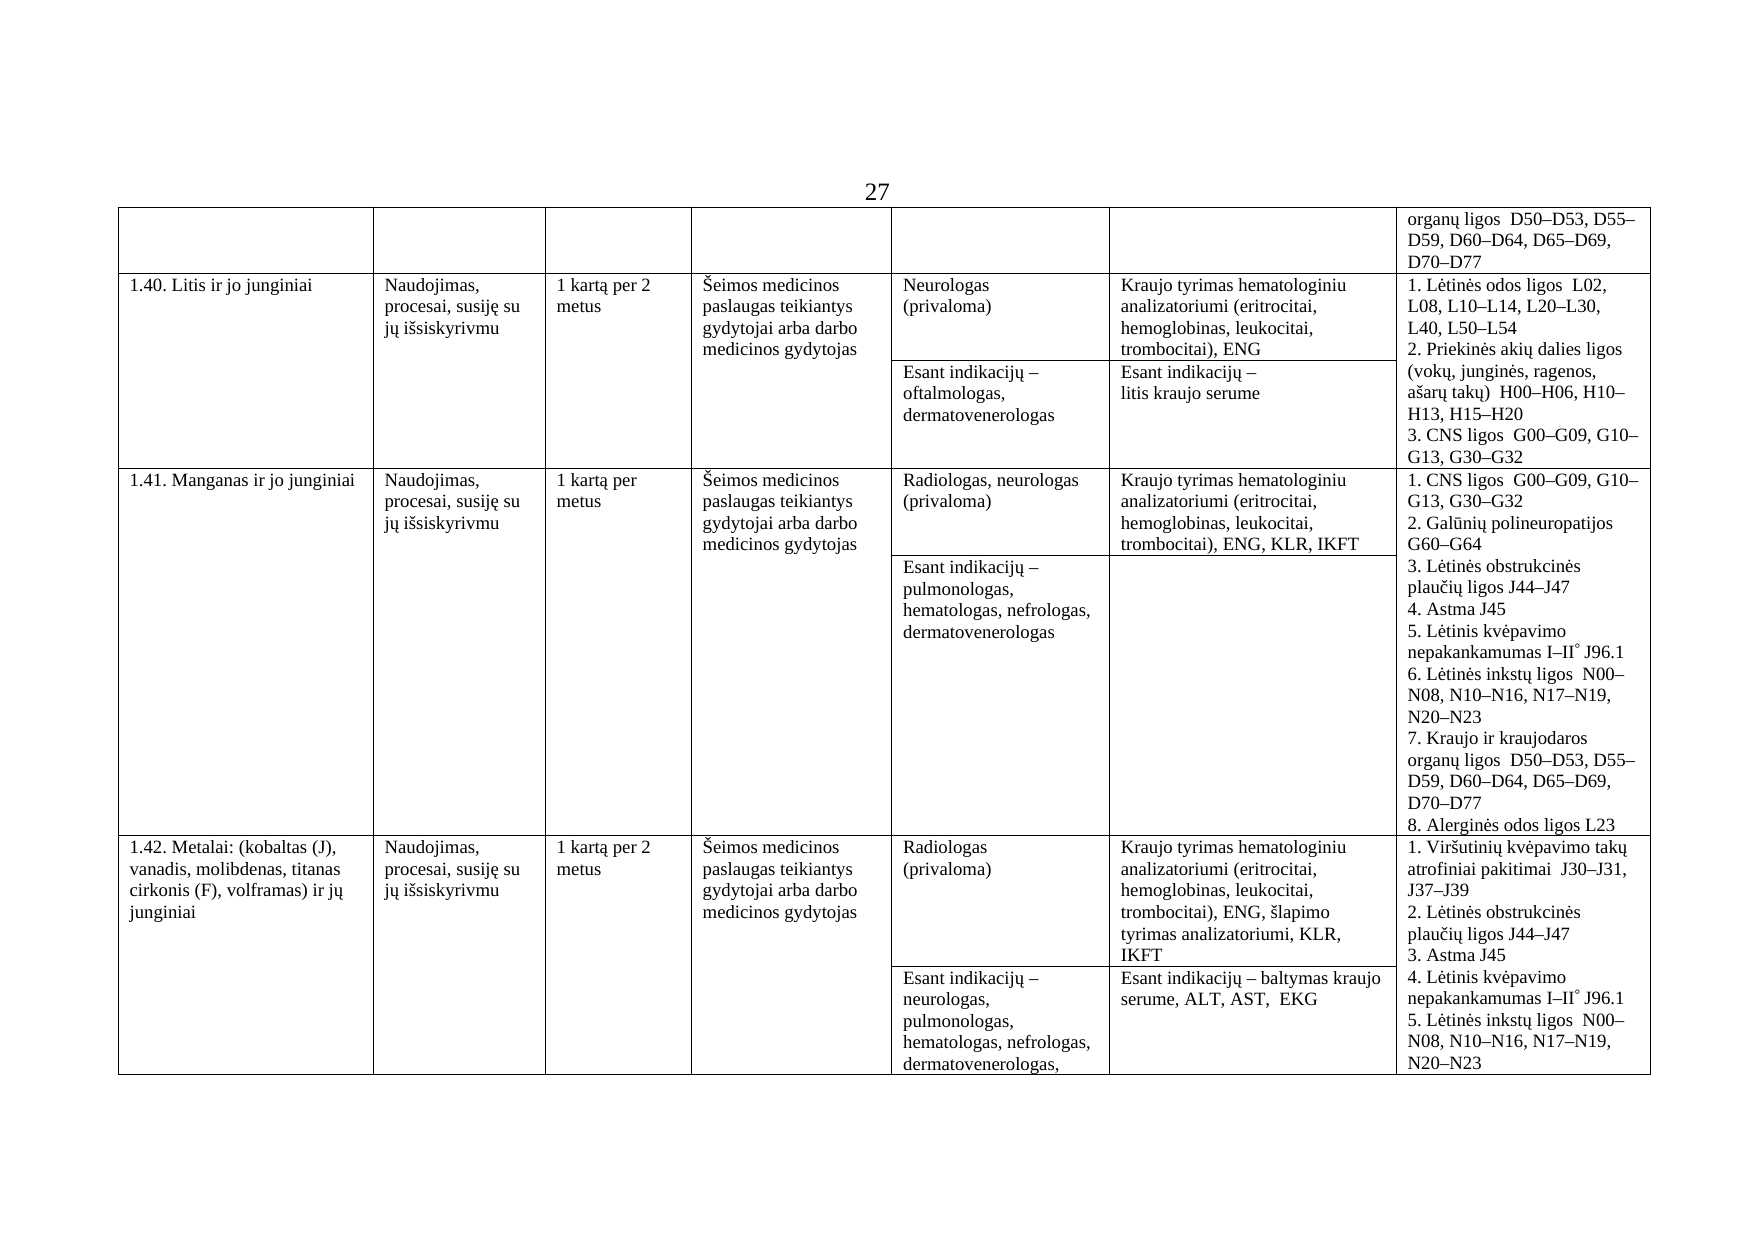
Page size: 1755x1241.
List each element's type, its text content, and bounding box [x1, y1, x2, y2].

table_cell Naudojimas, procesai, susiję su jų išsiskyrivmu [374, 469, 545, 835]
table_cell Esant indikacijų – oftalmologas, dermatovenerologas [892, 361, 1109, 467]
table_cell Kraujo tyrimas hematologiniu analizatoriumi (eritrocitai, hemoglobinas, leukocitai, trombocitai), ENG, KLR, IKFT [1110, 469, 1396, 555]
table_cell Naudojimas, procesai, susiję su jų išsiskyrivmu [374, 274, 545, 467]
table_cell [1110, 556, 1396, 835]
table_cell 1.42. Metalai: (kobaltas (J), vanadis, molibdenas, titanas cirkonis (F), volframas) ir jų junginiai [119, 836, 373, 1074]
table_cell [892, 208, 1109, 272]
table_cell Radiologas (privaloma) [892, 836, 1109, 966]
table_cell 1 kartą per 2 metus [546, 274, 691, 467]
table_cell 1. CNS ligos G00–G09, G10–G13, G30–G32 2. Galūnių polineuropatijos G60–G64 3. Lėtinės obstrukcinės plaučių ligos J44–J47 4. Astma J45 5. Lėtinis kvėpavimo nepakankamumas I–II J96.1 6. Lėtinės inkstų ligos N00–N08, N10–N16, N17–N19, N20–N23 7. Kraujo ir kraujodaros organų ligos D50–D53, D55–D59, D60–D64, D65–D69, D70–D77 8. Alerginės odos ligos L23 [1397, 469, 1650, 835]
table_cell [1110, 208, 1396, 272]
table_cell Esant indikacijų – litis kraujo serume [1110, 361, 1396, 467]
table_cell Esant indikacijų – baltymas kraujo serume, ALT, AST, EKG [1110, 967, 1396, 1074]
table_cell Esant indikacijų – pulmonologas, hematologas, nefrologas, dermatovenerologas [892, 556, 1109, 835]
table_cell [374, 208, 545, 272]
table_cell 1 kartą per metus [546, 469, 691, 835]
table_cell [546, 208, 691, 272]
table_cell Naudojimas, procesai, susiję su jų išsiskyrivmu [374, 836, 545, 1074]
table_cell 1.41. Manganas ir jo junginiai [119, 469, 373, 835]
table_cell Šeimos medicinos paslaugas teikiantys gydytojai arba darbo medicinos gydytojas [692, 469, 891, 835]
table_cell [119, 208, 373, 272]
table_cell Esant indikacijų – neurologas, pulmonologas, hematologas, nefrologas, dermatovenerologas, [892, 967, 1109, 1074]
table_cell 1. Lėtinės odos ligos L02, L08, L10–L14, L20–L30, L40, L50–L54 2. Priekinės akių dalies ligos (vokų, junginės, ragenos, ašarų takų) H00–H06, H10–H13, H15–H20 3. CNS ligos G00–G09, G10–G13, G30–G32 [1397, 274, 1650, 467]
table_cell Neurologas (privaloma) [892, 274, 1109, 360]
table_cell organų ligos D50–D53, D55–D59, D60–D64, D65–D69, D70–D77 [1397, 208, 1650, 272]
table_cell 1. Viršutinių kvėpavimo takų atrofiniai pakitimai J30–J31, J37–J39 2. Lėtinės obstrukcinės plaučių ligos J44–J47 3. Astma J45 4. Lėtinis kvėpavimo nepakankamumas I–II J96.1 5. Lėtinės inkstų ligos N00–N08, N10–N16, N17–N19, N20–N23 [1397, 836, 1650, 1074]
table_cell 1.40. Litis ir jo junginiai [119, 274, 373, 467]
table_cell Radiologas, neurologas (privaloma) [892, 469, 1109, 555]
table_cell Kraujo tyrimas hematologiniu analizatoriumi (eritrocitai, hemoglobinas, leukocitai, trombocitai), ENG [1110, 274, 1396, 360]
table_cell [692, 208, 891, 272]
table_cell Kraujo tyrimas hematologiniu analizatoriumi (eritrocitai, hemoglobinas, leukocitai, trombocitai), ENG, šlapimo tyrimas analizatoriumi, KLR, IKFT [1110, 836, 1396, 966]
table_cell 1 kartą per 2 metus [546, 836, 691, 1074]
table_cell Šeimos medicinos paslaugas teikiantys gydytojai arba darbo medicinos gydytojas [692, 836, 891, 1074]
table_cell Šeimos medicinos paslaugas teikiantys gydytojai arba darbo medicinos gydytojas [692, 274, 891, 467]
